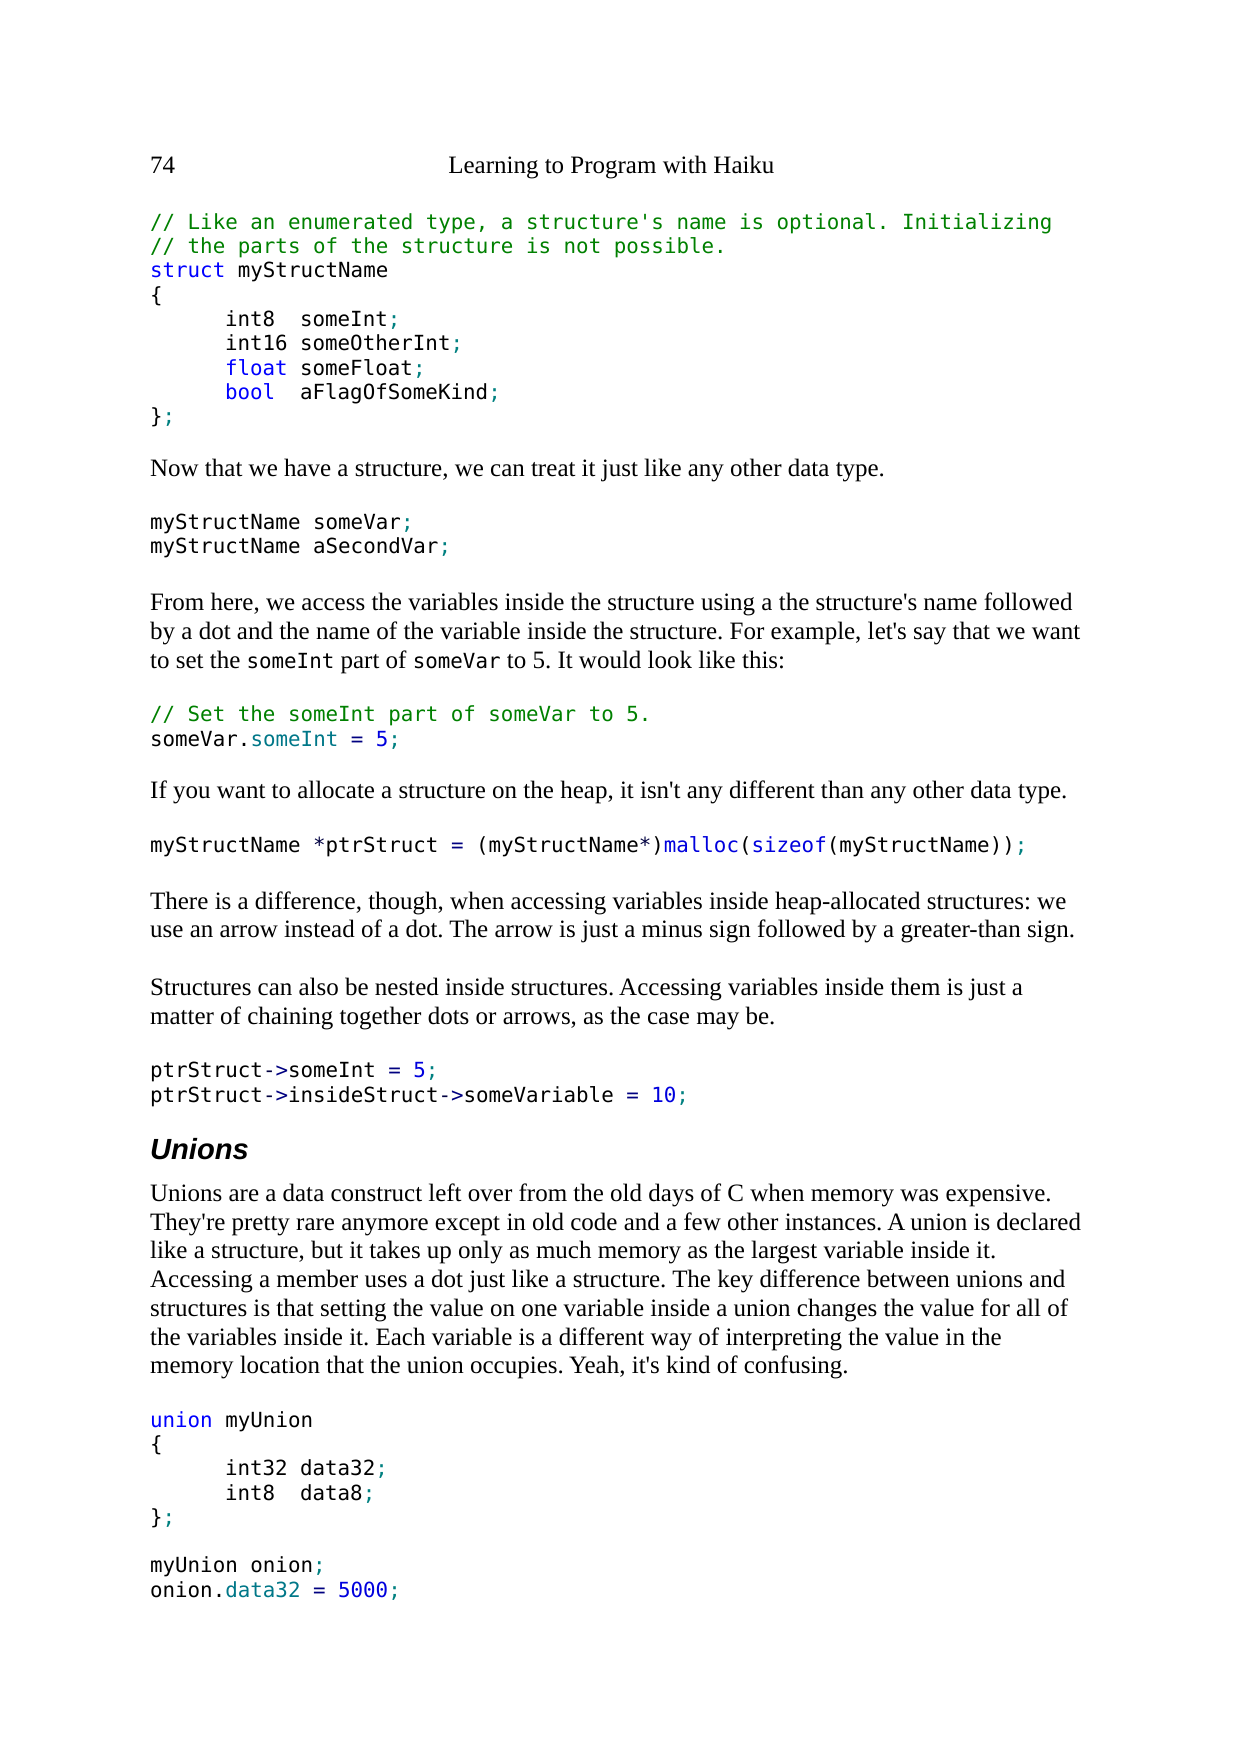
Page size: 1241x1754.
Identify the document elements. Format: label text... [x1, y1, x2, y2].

text { [150, 283, 1091, 307]
text union myUnion [150, 1408, 1091, 1432]
text There is a difference, though, when accessing variables inside heap-allocated structures: we use an arrow instead of a dot. The arrow is just a minus sign followed by a greater-than sign. [150, 886, 1091, 943]
text Now that we have a structure, we can treat it just like any other data type. [150, 453, 1091, 481]
text myUnion onion; [150, 1553, 1091, 1578]
text struct myStructName [150, 258, 1091, 283]
text onion.data32 = 5000; [150, 1578, 1091, 1602]
text someVar.someInt = 5; [150, 727, 1091, 751]
text ptrStruct->insideStruct->someVariable = 10; [150, 1083, 1091, 1107]
text // Like an enumerated type, a structure's name is optional. Initializing [150, 210, 1091, 234]
text bool aFlagOfSomeKind; }; [150, 380, 1091, 428]
text int16 someOtherInt; [150, 331, 1091, 356]
text From here, we access the variables inside the structure using a the structure's name followed by a dot and the name of the variable inside the structure. For example, let's say that we want to set the someInt part of someVar to 5. It would look like this: [150, 587, 1091, 674]
text float someFloat; [150, 356, 1091, 380]
text { [150, 1432, 1091, 1456]
subtitle Unions [150, 1132, 1091, 1165]
text If you want to allocate a structure on the heap, it isn't any different than any other data type. [150, 775, 1091, 804]
text // the parts of the structure is not possible. [150, 234, 1091, 258]
text myStructName *ptrStruct = (myStructName*)malloc(sizeof(myStructName)); [150, 833, 1091, 857]
text // Set the someInt part of someVar to 5. [150, 702, 1091, 727]
text ptrStruct->someInt = 5; [150, 1058, 1091, 1083]
text int8 someInt; [150, 307, 1091, 331]
text myStructName someVar; [150, 510, 1091, 534]
text int8 data8; }; [150, 1481, 1091, 1529]
text Structures can also be nested inside structures. Accessing variables inside them is just a matter of chaining together dots or arrows, as the case may be. [150, 972, 1091, 1029]
text myStructName aSecondVar; [150, 534, 1091, 559]
text int32 data32; [150, 1456, 1091, 1481]
text Unions are a data construct left over from the old days of C when memory was expensive. They're pretty rare anymore except in old code and a few other instances. A union is declared like a structure, but it takes up only as much memory as the largest variable inside it. Accessing a member uses a dot just like a structure. The key difference between unions and structures is that setting the value on one variable inside a union changes the value for all of the variables inside it. Each variable is a different way of interpreting the value in the memory location that the union occupies. Yeah, it's kind of confusing. [150, 1178, 1091, 1379]
